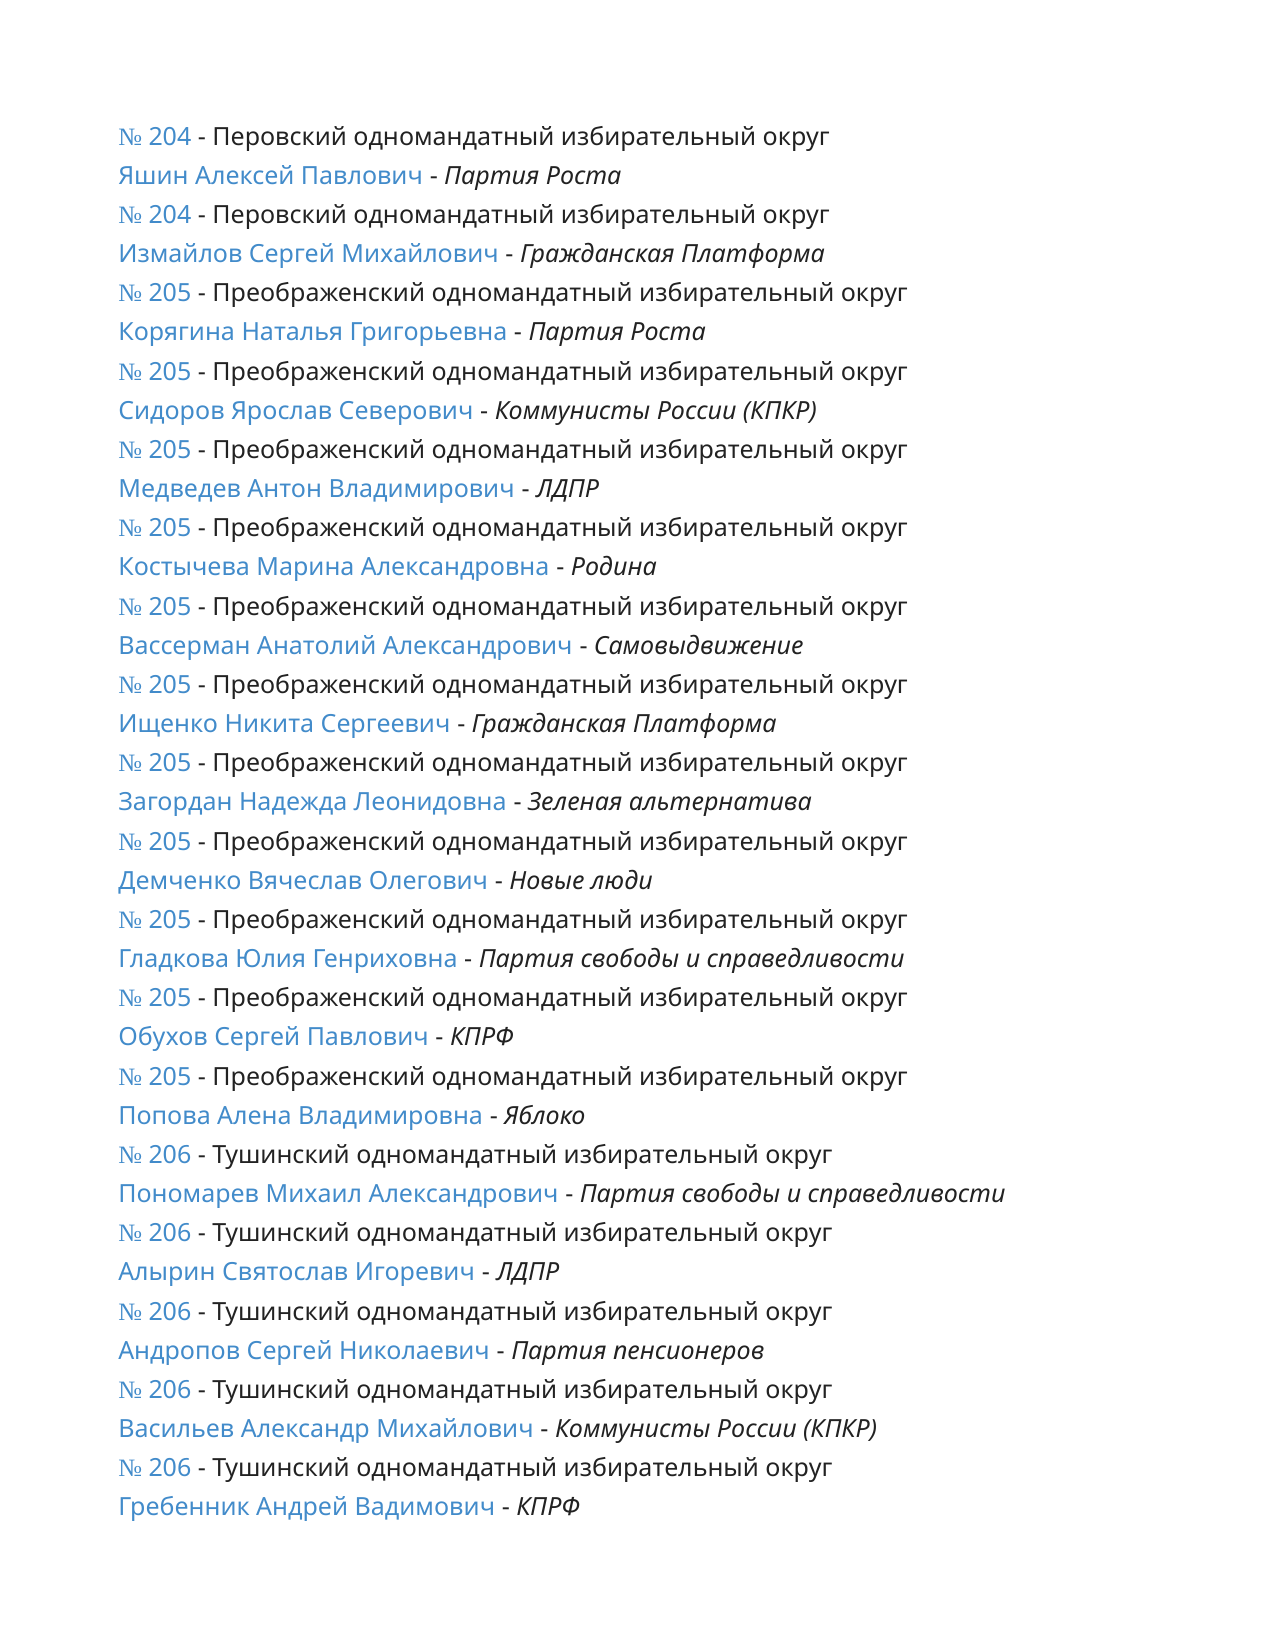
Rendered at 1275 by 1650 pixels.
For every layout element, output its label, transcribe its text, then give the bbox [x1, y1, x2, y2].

text Васильев Александр Михайлович - Коммунисты России (КПКР) [118, 1411, 1157, 1445]
text № 205 - Преображенский одномандатный избирательный округ [118, 431, 1157, 466]
text № 205 - Преображенский одномандатный избирательный округ [118, 510, 1157, 544]
text Обухов Сергей Павлович - КПРФ [118, 1019, 1157, 1053]
text Корягина Наталья Григорьевна - Партия Роста [118, 314, 1157, 348]
text № 206 - Тушинский одномандатный избирательный округ [118, 1215, 1157, 1249]
text № 205 - Преображенский одномандатный избирательный округ [118, 666, 1157, 701]
text Андропов Сергей Николаевич - Партия пенсионеров [118, 1332, 1157, 1366]
text Попова Алена Владимировна - Яблоко [118, 1097, 1157, 1131]
text № 206 - Тушинский одномандатный избирательный округ [118, 1293, 1157, 1327]
text № 206 - Тушинский одномандатный избирательный округ [118, 1371, 1157, 1406]
text № 206 - Тушинский одномандатный избирательный округ [118, 1136, 1157, 1171]
text № 205 - Преображенский одномандатный избирательный округ [118, 1058, 1157, 1092]
text Пономарев Михаил Александрович - Партия свободы и справедливости [118, 1176, 1157, 1210]
text Сидоров Ярослав Северович - Коммунисты России (КПКР) [118, 392, 1157, 426]
text № 204 - Перовский одномандатный избирательный округ [118, 118, 1157, 152]
text Измайлов Сергей Михайлович - Гражданская Платформа [118, 236, 1157, 270]
text № 205 - Преображенский одномандатный избирательный округ [118, 745, 1157, 779]
text Гладкова Юлия Генриховна - Партия свободы и справедливости [118, 941, 1157, 975]
text Алырин Святослав Игоревич - ЛДПР [118, 1254, 1157, 1288]
text Гребенник Андрей Вадимович - КПРФ [118, 1489, 1157, 1523]
text № 205 - Преображенский одномандатный избирательный округ [118, 353, 1157, 387]
text № 205 - Преображенский одномандатный избирательный округ [118, 823, 1157, 857]
text Медведев Антон Владимирович - ЛДПР [118, 471, 1157, 505]
text № 205 - Преображенский одномандатный избирательный округ [118, 588, 1157, 622]
text № 205 - Преображенский одномандатный избирательный округ [118, 275, 1157, 309]
text Вассерман Анатолий Александрович - Самовыдвижение [118, 627, 1157, 661]
text Загордан Надежда Леонидовна - Зеленая альтернатива [118, 784, 1157, 818]
text Ищенко Никита Сергеевич - Гражданская Платформа [118, 706, 1157, 740]
text № 204 - Перовский одномандатный избирательный округ [118, 196, 1157, 231]
text № 206 - Тушинский одномандатный избирательный округ [118, 1450, 1157, 1484]
text № 205 - Преображенский одномандатный избирательный округ [118, 980, 1157, 1014]
text Демченко Вячеслав Олегович - Новые люди [118, 862, 1157, 896]
text № 205 - Преображенский одномандатный избирательный округ [118, 901, 1157, 936]
text Яшин Алексей Павлович - Партия Роста [118, 157, 1157, 191]
text Костычева Марина Александровна - Родина [118, 549, 1157, 583]
